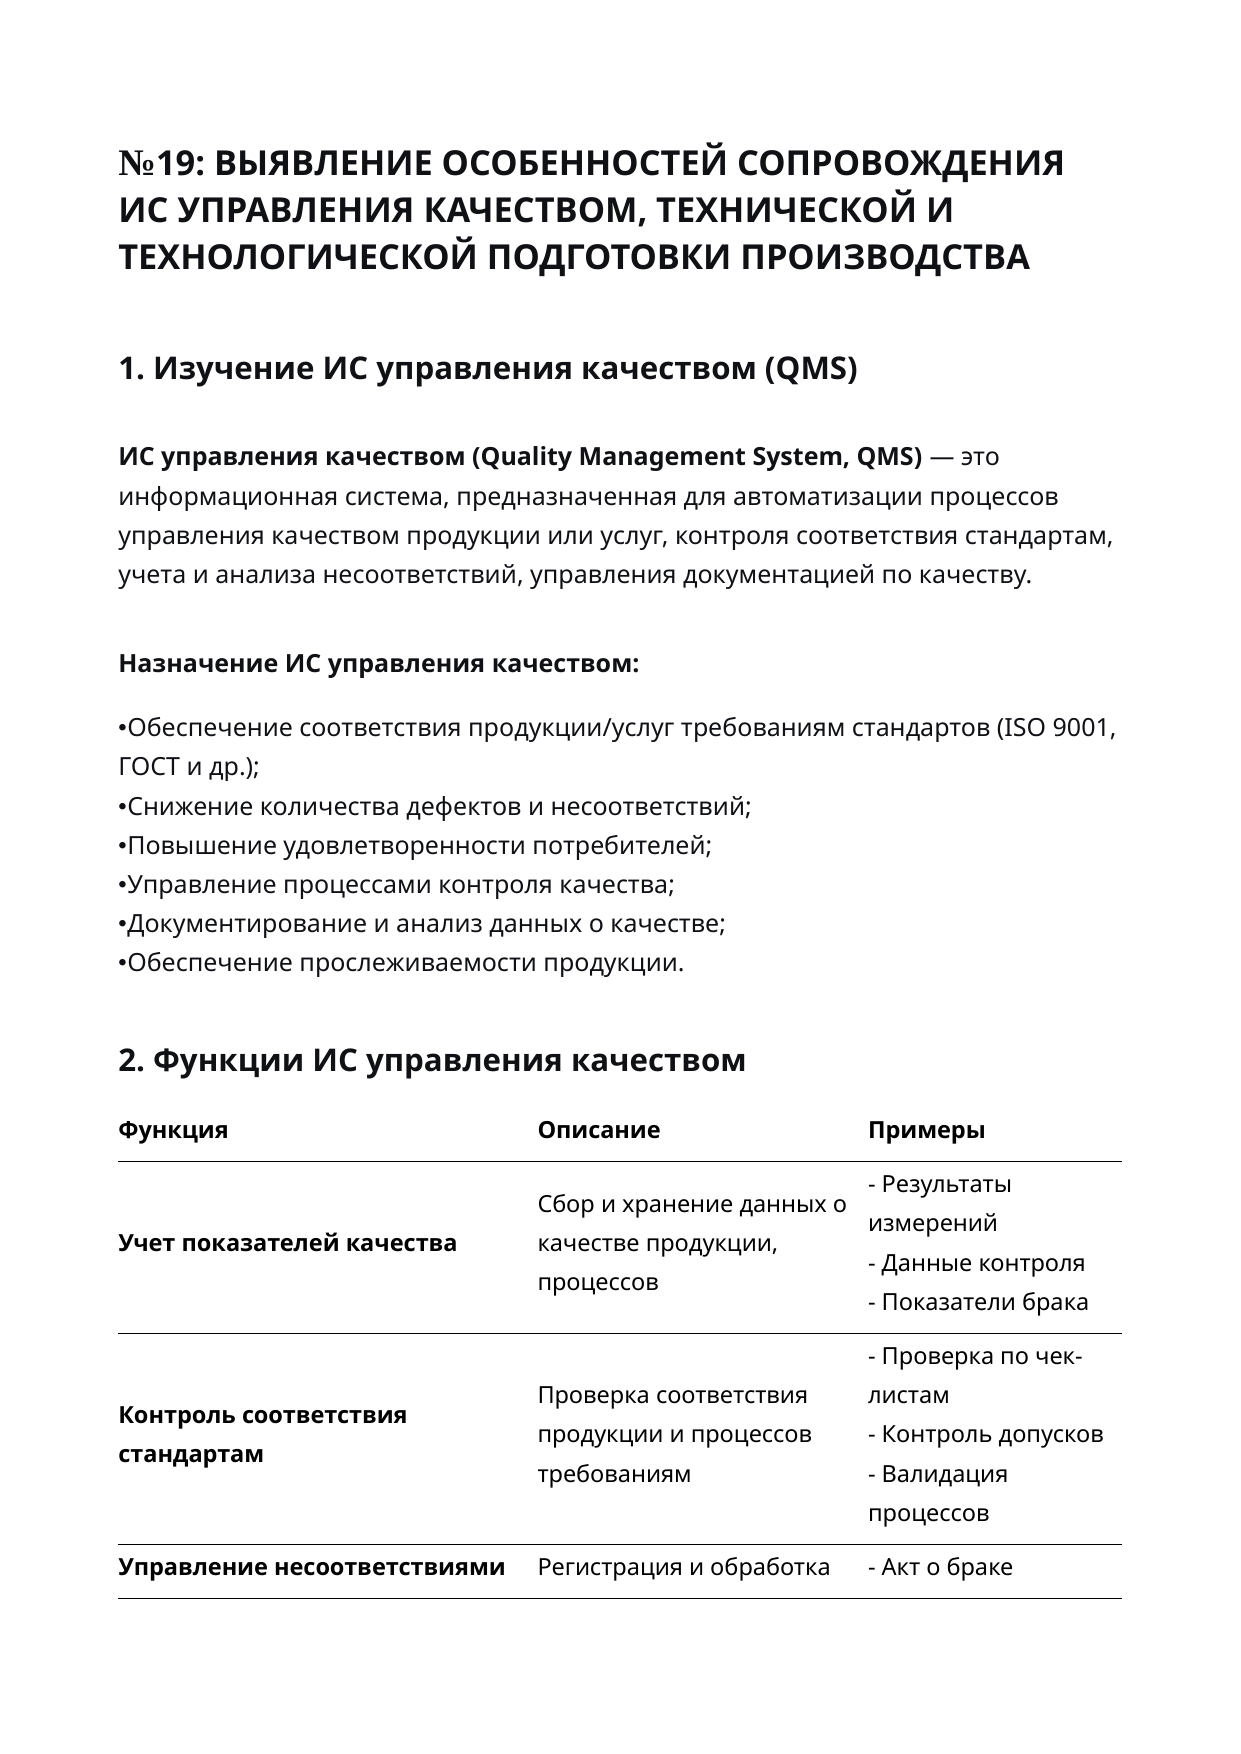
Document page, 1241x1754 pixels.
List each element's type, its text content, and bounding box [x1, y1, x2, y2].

table_cell Контроль соответствия стандартам [118, 1334, 537, 1543]
subtitle 2. Функции ИС управления качеством [118, 1034, 1122, 1081]
table_cell Учет показателей качества [118, 1162, 537, 1332]
table_cell - Проверка по чек-листам - Контроль допусков - Валидация процессов [868, 1334, 1122, 1543]
table_header Примеры [868, 1106, 1122, 1161]
table_cell Сбор и хранение данных о качестве продукции, процессов [537, 1162, 868, 1332]
list Снижение количества дефектов и несоответствий; [118, 788, 1122, 822]
table_cell Регистрация и обработка [537, 1545, 868, 1598]
subtitle 1. Изучение ИС управления качеством (QMS) [118, 342, 1122, 389]
table_header Описание [537, 1106, 868, 1161]
list Управление процессами контроля качества; [118, 866, 1122, 901]
list Документирование и анализ данных о качестве; [118, 906, 1122, 940]
list Обеспечение соответствия продукции/услуг требованиям стандартов (ISO 9001, ГОСТ и др.); [118, 710, 1122, 783]
subtitle №19: ВЫЯВЛЕНИЕ ОСОБЕННОСТЕЙ СОПРОВОЖДЕНИЯ ИС УПРАВЛЕНИЯ КАЧЕСТВОМ, ТЕХНИЧЕСКОЙ И ТЕХНОЛОГИЧЕСКОЙ ПОДГОТОВКИ ПРОИЗВОДСТВА [118, 139, 1122, 279]
table_cell - Результаты измерений - Данные контроля - Показатели брака [868, 1162, 1122, 1332]
list Повышение удовлетворенности потребителей; [118, 827, 1122, 861]
list Обеспечение прослеживаемости продукции. [118, 945, 1122, 979]
text ИС управления качеством (Quality Management System, QMS) — это информационная система, предназначенная для автоматизации процессов управления качеством продукции или услуг, контроля соответствия стандартам, учета и анализа несоответствий, управления документацией по качеству. [118, 439, 1122, 591]
text Назначение ИС управления качеством: [118, 646, 1122, 680]
table_cell Проверка соответствия продукции и процессов требованиям [537, 1334, 868, 1543]
table_cell Управление несоответствиями [118, 1545, 537, 1598]
table_cell - Акт о браке [868, 1545, 1122, 1598]
table_header Функция [118, 1106, 537, 1161]
